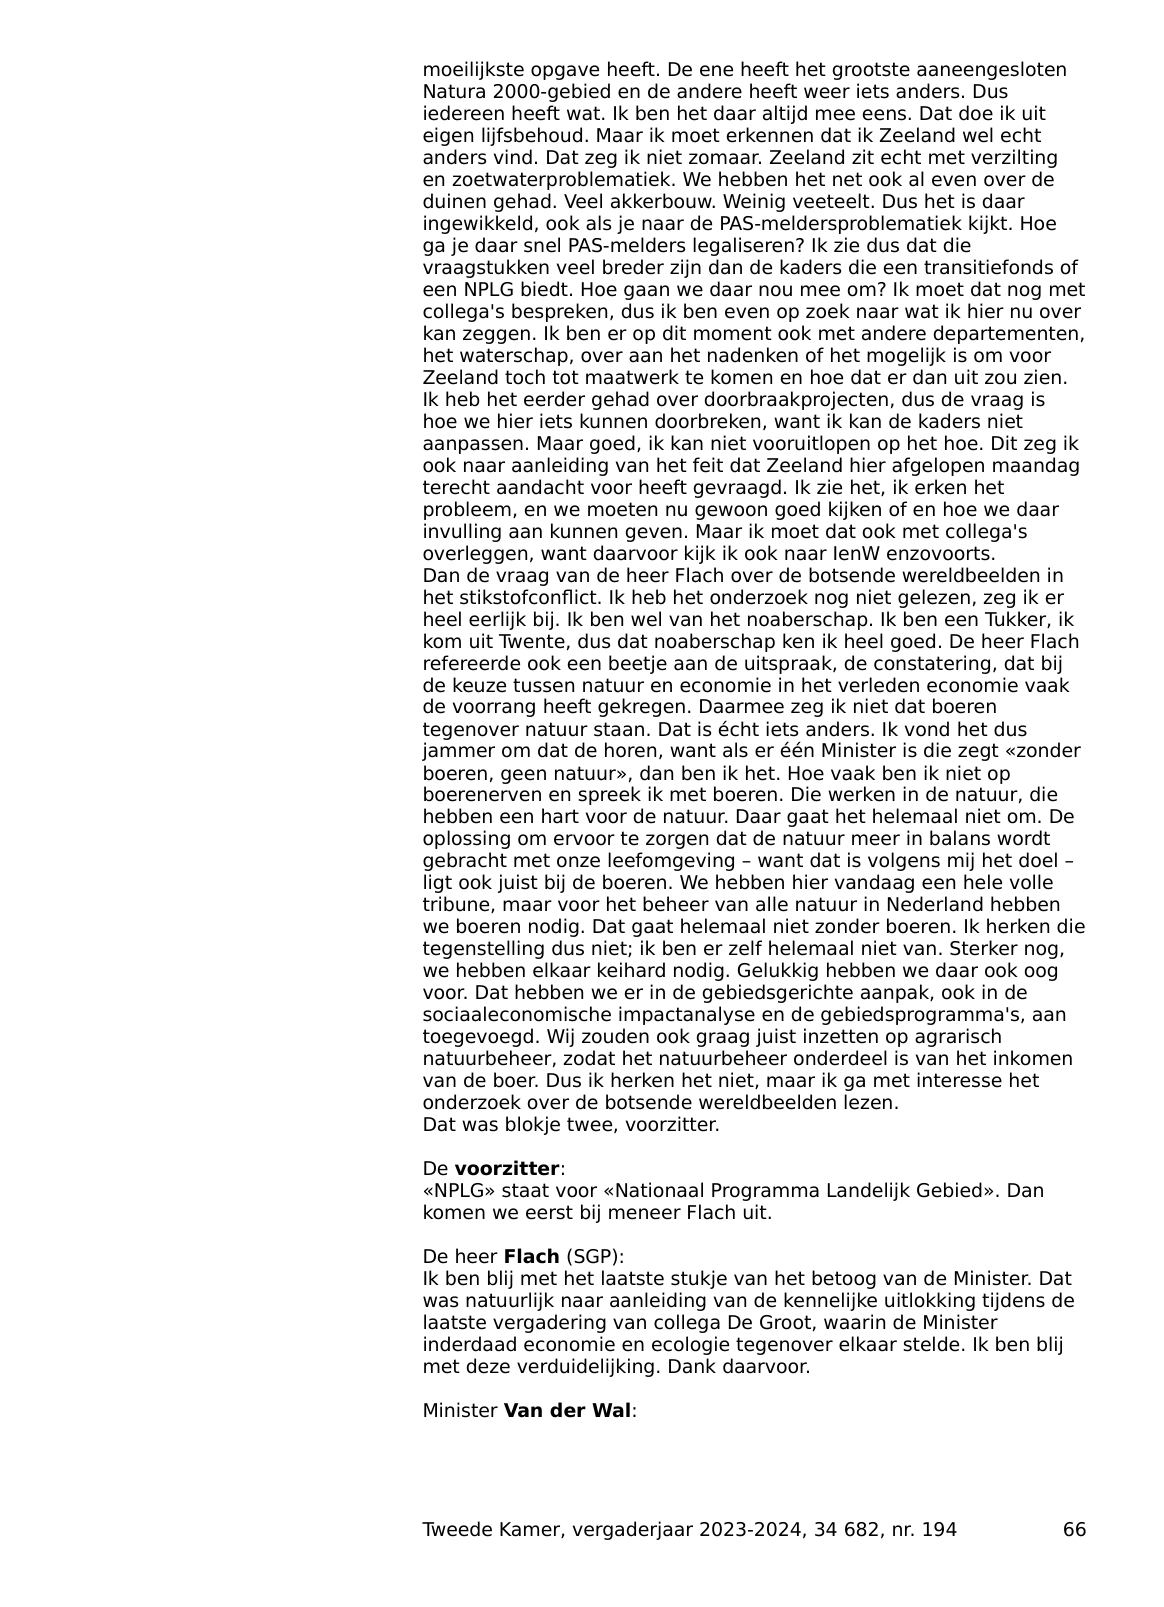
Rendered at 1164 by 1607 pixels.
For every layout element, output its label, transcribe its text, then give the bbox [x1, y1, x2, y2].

text Ik ben blij met het laatste stukje van het betoog van de Minister. Dat was natuurlijk naar aanleiding van de kennelijke uitlokking tijdens de laatste vergadering van collega De Groot, waarin de Minister inderdaad economie en ecologie tegenover elkaar stelde. Ik ben blij met deze verduidelijking. Dank daarvoor. [422, 1268, 1087, 1378]
text Minister Van der Wal: [422, 1400, 1087, 1422]
text Dat was blokje twee, voorzitter. [422, 1114, 1087, 1136]
text De voorzitter: [422, 1158, 1087, 1180]
text «NPLG» staat voor «Nationaal Programma Landelijk Gebied». Dan komen we eerst bij meneer Flach uit. [422, 1180, 1087, 1224]
text Dan de vraag van de heer Flach over de botsende wereldbeelden in het stikstofconflict. Ik heb het onderzoek nog niet gelezen, zeg ik er heel eerlijk bij. Ik ben wel van het noaberschap. Ik ben een Tukker, ik kom uit Twente, dus dat noaberschap ken ik heel goed. De heer Flach refereerde ook een beetje aan de uitspraak, de constatering, dat bij de keuze tussen natuur en economie in het verleden economie vaak de voorrang heeft gekregen. Daarmee zeg ik niet dat boeren tegenover natuur staan. Dat is écht iets anders. Ik vond het dus jammer om dat de horen, want als er één Minister is die zegt «zonder boeren, geen natuur», dan ben ik het. Hoe vaak ben ik niet op boerenerven en spreek ik met boeren. Die werken in de natuur, die hebben een hart voor de natuur. Daar gaat het helemaal niet om. De oplossing om ervoor te zorgen dat de natuur meer in balans wordt gebracht met onze leefomgeving – want dat is volgens mij het doel – ligt ook juist bij de boeren. We hebben hier vandaag een hele volle tribune, maar voor het beheer van alle natuur in Nederland hebben we boeren nodig. Dat gaat helemaal niet zonder boeren. Ik herken die tegenstelling dus niet; ik ben er zelf helemaal niet van. Sterker nog, we hebben elkaar keihard nodig. Gelukkig hebben we daar ook oog voor. Dat hebben we er in de gebiedsgerichte aanpak, ook in de sociaaleconomische impactanalyse en de gebiedsprogramma's, aan toegevoegd. Wij zouden ook graag juist inzetten op agrarisch natuurbeheer, zodat het natuurbeheer onderdeel is van het inkomen van de boer. Dus ik herken het niet, maar ik ga met interesse het onderzoek over de botsende wereldbeelden lezen. [422, 564, 1087, 1114]
text moeilijkste opgave heeft. De ene heeft het grootste aaneengesloten Natura 2000-gebied en de andere heeft weer iets anders. Dus iedereen heeft wat. Ik ben het daar altijd mee eens. Dat doe ik uit eigen lijfsbehoud. Maar ik moet erkennen dat ik Zeeland wel echt anders vind. Dat zeg ik niet zomaar. Zeeland zit echt met verzilting en zoetwaterproblematiek. We hebben het net ook al even over de duinen gehad. Veel akkerbouw. Weinig veeteelt. Dus het is daar ingewikkeld, ook als je naar de PAS-meldersproblematiek kijkt. Hoe ga je daar snel PAS-melders legaliseren? Ik zie dus dat die vraagstukken veel breder zijn dan de kaders die een transitiefonds of een NPLG biedt. Hoe gaan we daar nou mee om? Ik moet dat nog met collega's bespreken, dus ik ben even op zoek naar wat ik hier nu over kan zeggen. Ik ben er op dit moment ook met andere departementen, het waterschap, over aan het nadenken of het mogelijk is om voor Zeeland toch tot maatwerk te komen en hoe dat er dan uit zou zien. Ik heb het eerder gehad over doorbraakprojecten, dus de vraag is hoe we hier iets kunnen doorbreken, want ik kan de kaders niet aanpassen. Maar goed, ik kan niet vooruitlopen op het hoe. Dit zeg ik ook naar aanleiding van het feit dat Zeeland hier afgelopen maandag terecht aandacht voor heeft gevraagd. Ik zie het, ik erken het probleem, en we moeten nu gewoon goed kijken of en hoe we daar invulling aan kunnen geven. Maar ik moet dat ook met collega's overleggen, want daarvoor kijk ik ook naar IenW enzovoorts. [422, 59, 1087, 564]
text De heer Flach (SGP): [422, 1246, 1087, 1268]
